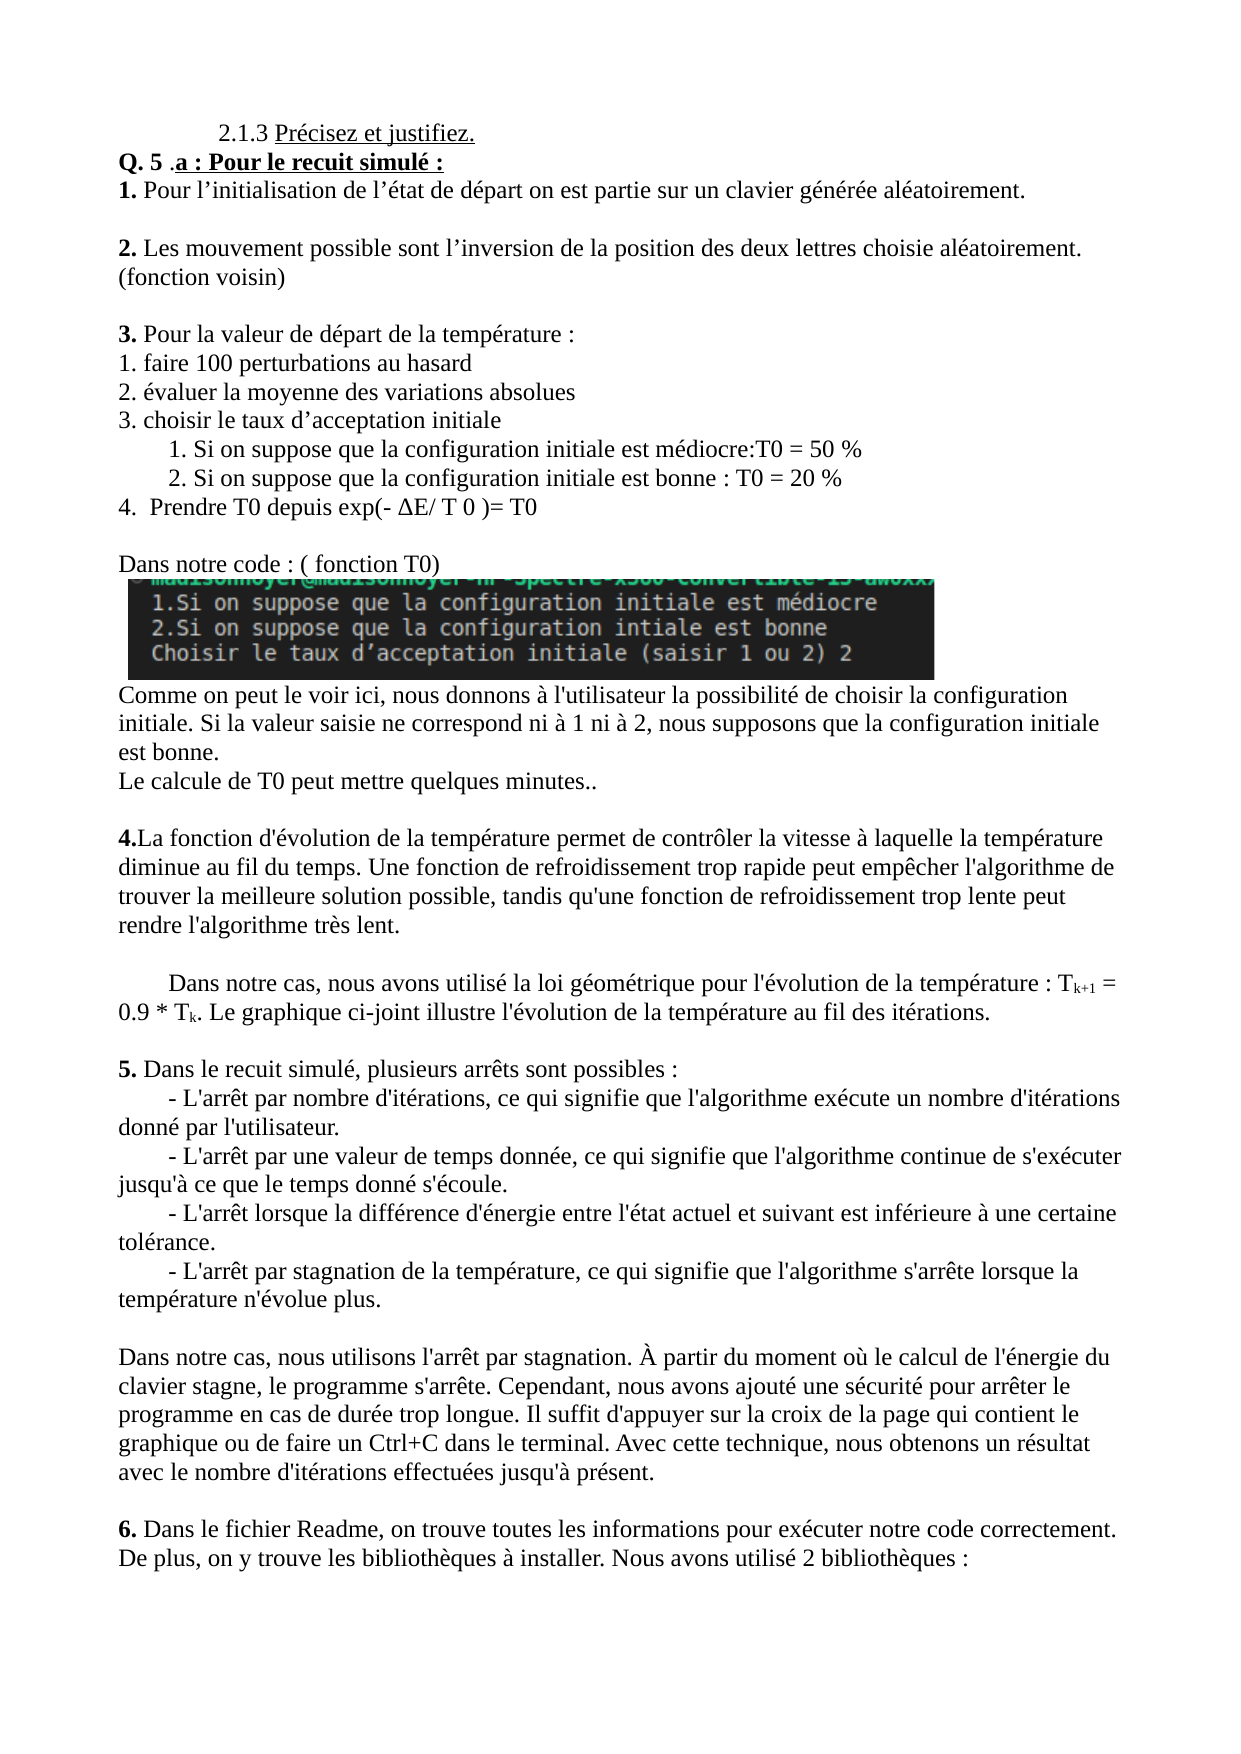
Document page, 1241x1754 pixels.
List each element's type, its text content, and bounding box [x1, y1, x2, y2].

picture [128, 579, 935, 680]
text Le calcule de T0 peut mettre quelques minutes.. [118, 766, 1122, 795]
text - L'arrêt lorsque la différence d'énergie entre l'état actuel et suivant est inférieure à une certaine tolérance. [118, 1198, 1122, 1256]
text Comme on peut le voir ici, nous donnons à l'utilisateur la possibilité de choisir la configuration initiale. Si la valeur saisie ne correspond ni à 1 ni à 2, nous supposons que la configuration initiale est bonne. [118, 680, 1122, 766]
text - L'arrêt par nombre d'itérations, ce qui signifie que l'algorithme exécute un nombre d'itérations donné par l'utilisateur. [118, 1083, 1122, 1141]
text Dans notre cas, nous avons utilisé la loi géométrique pour l'évolution de la température : Tk+1 = 0.9 * Tk. Le graphique ci-joint illustre l'évolution de la température au fil des itérations. [118, 968, 1122, 1026]
text 3. Pour la valeur de départ de la température : [118, 319, 1122, 348]
text 1. Pour l’initialisation de l’état de départ on est partie sur un clavier générée aléatoirement. [118, 176, 1122, 204]
text 4. Prendre T0 depuis exp(- ΔE/ T 0 )= T0 [118, 492, 1122, 521]
text Dans notre cas, nous utilisons l'arrêt par stagnation. À partir du moment où le calcul de l'énergie du clavier stagne, le programme s'arrête. Cependant, nous avons ajouté une sécurité pour arrêter le programme en cas de durée trop longue. Il suffit d'appuyer sur la croix de la page qui contient le graphique ou de faire un Ctrl+C dans le terminal. Avec cette technique, nous obtenons un résultat avec le nombre d'itérations effectuées jusqu'à présent. [118, 1342, 1122, 1486]
text 2. évaluer la moyenne des variations absolues [118, 377, 1122, 406]
text 1. faire 100 perturbations au hasard [118, 348, 1122, 377]
text 5. Dans le recuit simulé, plusieurs arrêts sont possibles : [118, 1054, 1122, 1083]
text 3. choisir le taux d’acceptation initiale [118, 406, 1122, 434]
text 1. Si on suppose que la configuration initiale est médiocre:T0 = 50 % [118, 434, 1122, 463]
text 2. Les mouvement possible sont l’inversion de la position des deux lettres choisie aléatoirement. (fonction voisin) [118, 233, 1122, 291]
text 2. Si on suppose que la configuration initiale est bonne : T0 = 20 % [118, 463, 1122, 492]
text Dans notre code : ( fonction T0) [118, 549, 1122, 578]
text - L'arrêt par une valeur de temps donnée, ce qui signifie que l'algorithme continue de s'exécuter jusqu'à ce que le temps donné s'écoule. [118, 1141, 1122, 1198]
text Q. 5 .a : Pour le recuit simulé : [118, 147, 1122, 176]
text - L'arrêt par stagnation de la température, ce qui signifie que l'algorithme s'arrête lorsque la température n'évolue plus. [118, 1256, 1122, 1313]
text 2.1.3 Précisez et justifiez. [118, 118, 1122, 147]
text 4.La fonction d'évolution de la température permet de contrôler la vitesse à laquelle la température diminue au fil du temps. Une fonction de refroidissement trop rapide peut empêcher l'algorithme de trouver la meilleure solution possible, tandis qu'une fonction de refroidissement trop lente peut rendre l'algorithme très lent. [118, 823, 1122, 938]
text 6. Dans le fichier Readme, on trouve toutes les informations pour exécuter notre code correctement. De plus, on y trouve les bibliothèques à installer. Nous avons utilisé 2 bibliothèques : [118, 1514, 1122, 1572]
